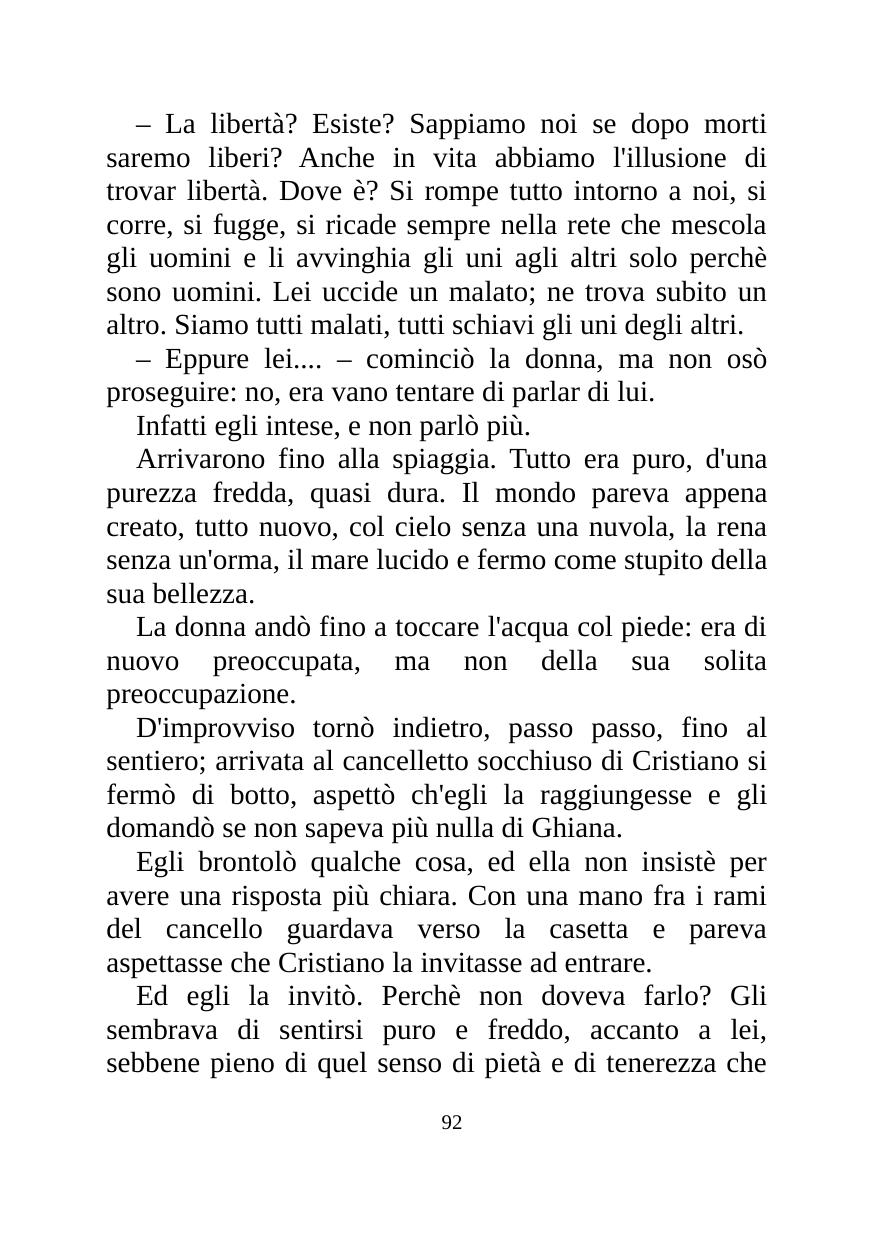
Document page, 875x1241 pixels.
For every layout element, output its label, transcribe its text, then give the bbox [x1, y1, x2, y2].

text – Eppure lei.... – cominciò la donna, ma non osò proseguire: no, era vano tentare di parlar di lui. [106, 341, 768, 408]
text D'improvviso tornò indietro, passo passo, fino al sentiero; arrivata al cancelletto socchiuso di Cristiano si fermò di botto, aspettò ch'egli la raggiungesse e gli domandò se non sapeva più nulla di Ghiana. [106, 710, 768, 844]
text Ed egli la invitò. Perchè non doveva farlo? Gli sembrava di sentirsi puro e freddo, accanto a lei, sebbene pieno di quel senso di pietà e di tenerezza che [106, 978, 768, 1079]
text Infatti egli intese, e non parlò più. [106, 408, 768, 442]
text La donna andò fino a toccare l'acqua col piede: era di nuovo preoccupata, ma non della sua solita preoccupazione. [106, 609, 768, 710]
text Arrivarono fino alla spiaggia. Tutto era puro, d'una purezza fredda, quasi dura. Il mondo pareva appena creato, tutto nuovo, col cielo senza una nuvola, la rena senza un'orma, il mare lucido e fermo come stupito della sua bellezza. [106, 442, 768, 609]
text Egli brontolò qualche cosa, ed ella non insistè per avere una risposta più chiara. Con una mano fra i rami del cancello guardava verso la casetta e pareva aspettasse che Cristiano la invitasse ad entrare. [106, 844, 768, 978]
text – La libertà? Esiste? Sappiamo noi se dopo morti saremo liberi? Anche in vita abbiamo l'illusione di trovar libertà. Dove è? Si rompe tutto intorno a noi, si corre, si fugge, si ricade sempre nella rete che mescola gli uomini e li avvinghia gli uni agli altri solo perchè sono uomini. Lei uccide un malato; ne trova subito un altro. Siamo tutti malati, tutti schiavi gli uni degli altri. [106, 106, 768, 341]
